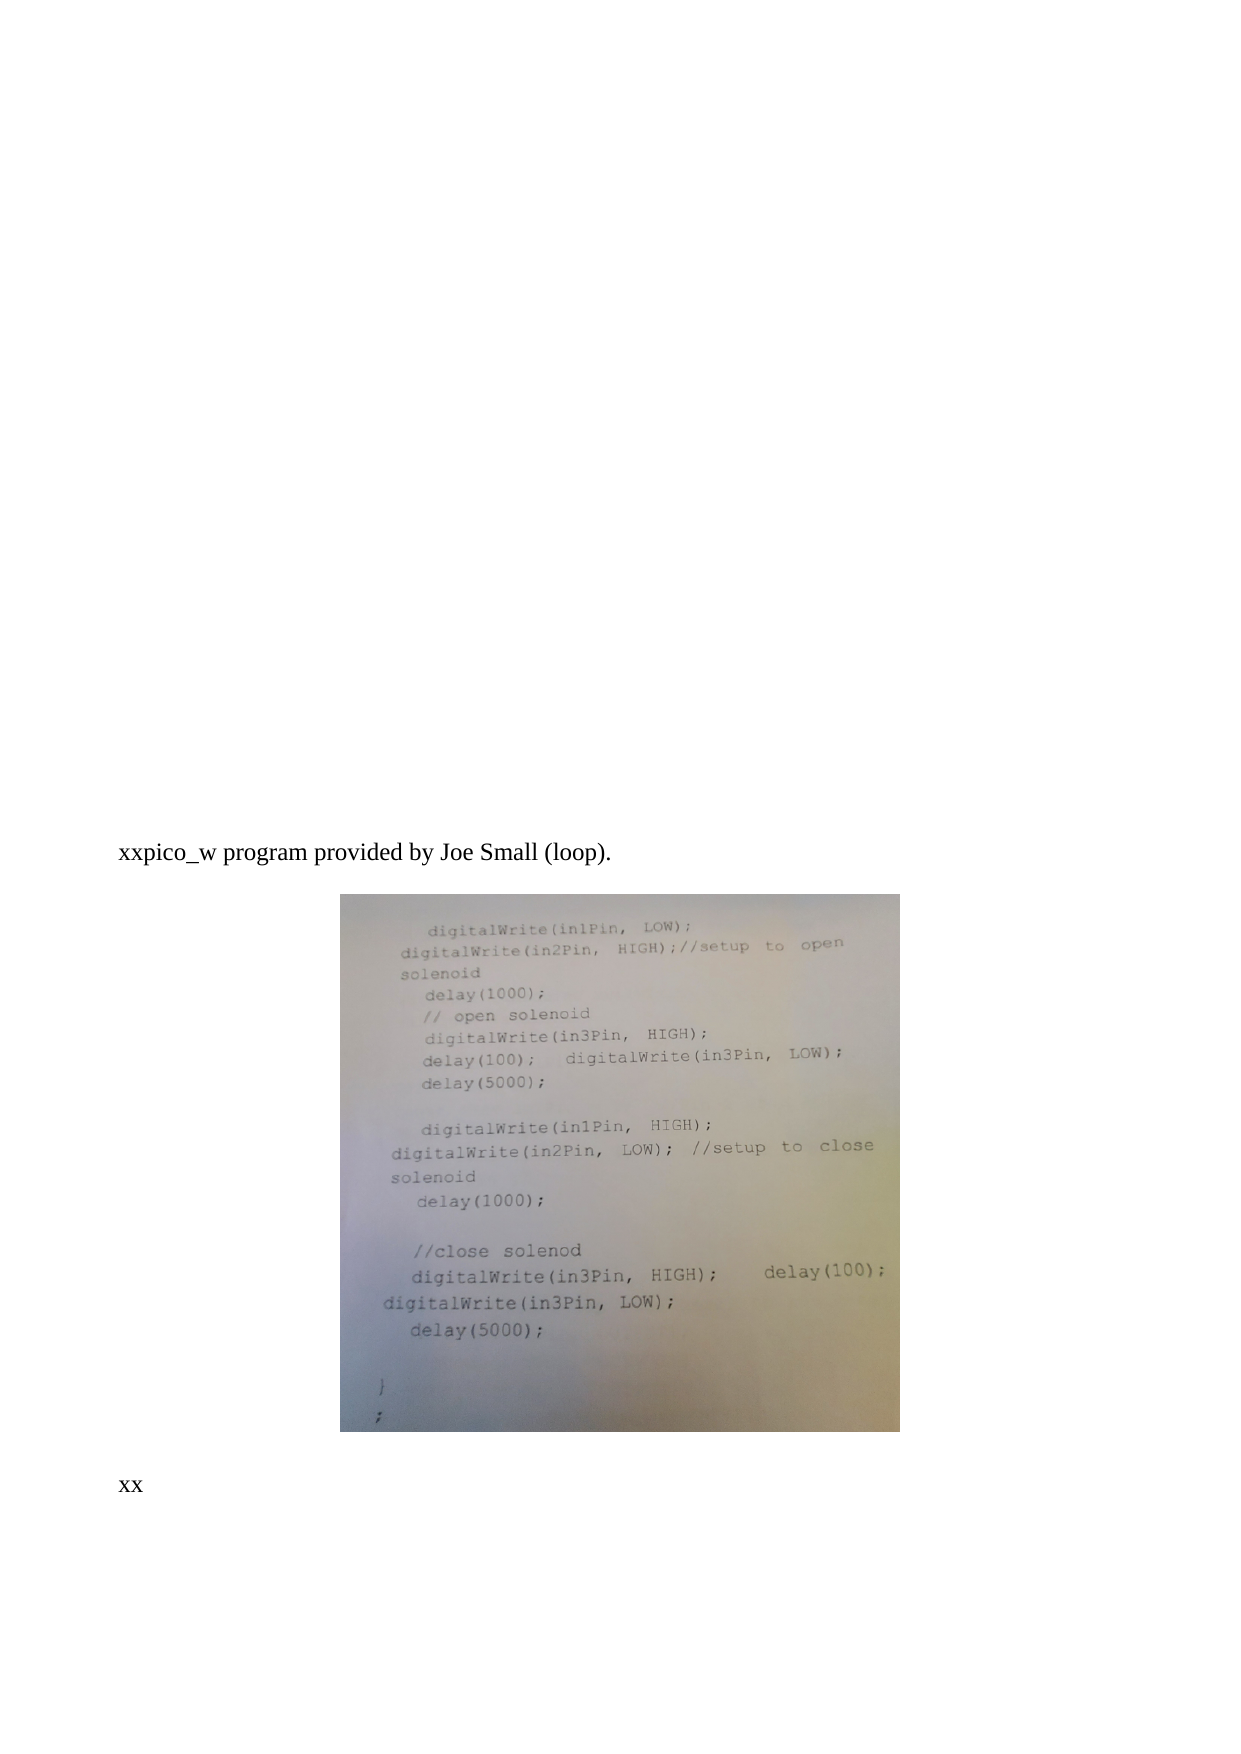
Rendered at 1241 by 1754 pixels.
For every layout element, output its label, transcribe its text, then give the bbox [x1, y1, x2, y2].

text xxpico_w program provided by Joe Small (loop). [118, 837, 1122, 866]
text xx [118, 1469, 1122, 1498]
picture [340, 894, 900, 1432]
